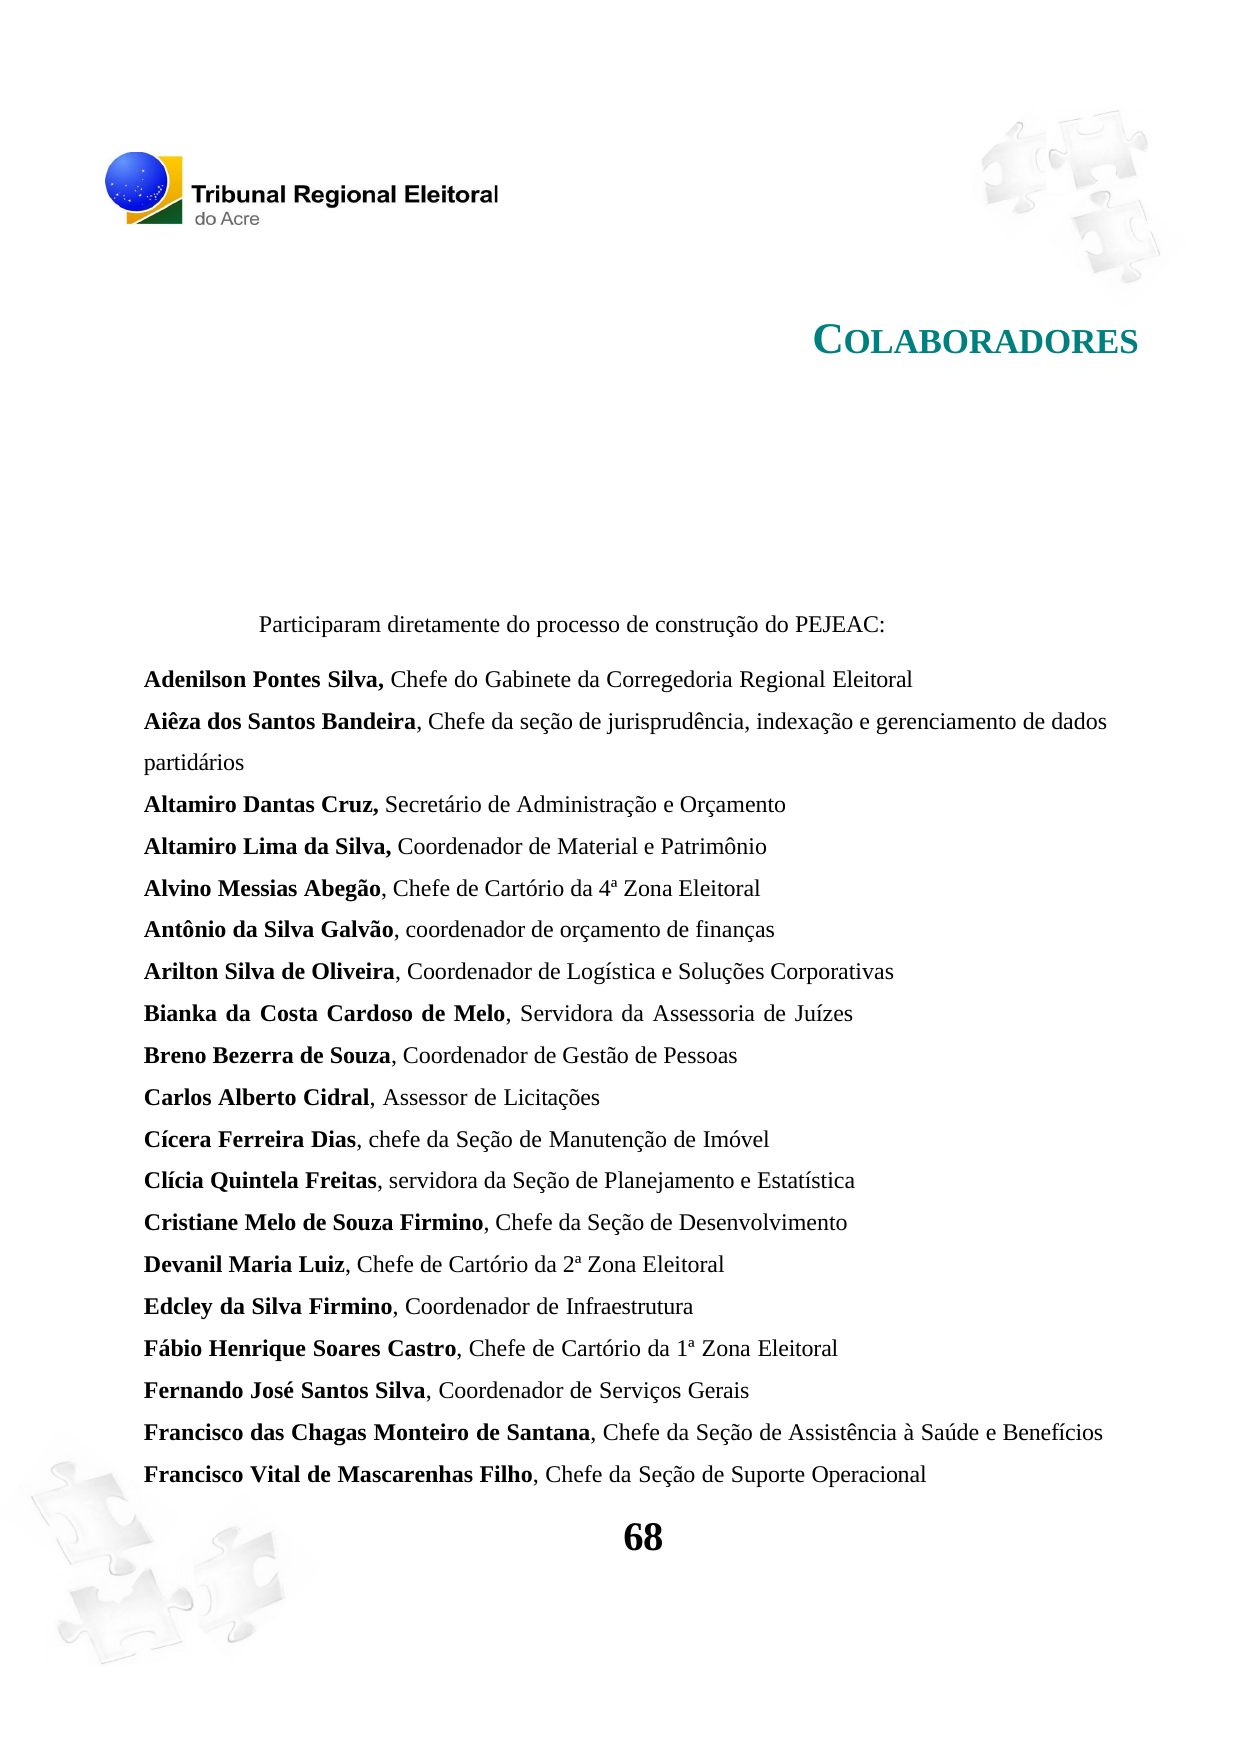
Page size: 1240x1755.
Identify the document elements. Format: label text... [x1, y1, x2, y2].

text Francisco Vital de Mascarenhas Filho, Chefe da Seção de Suporte Operacional [144, 1460, 1195, 1488]
text Adenilson Pontes Silva, Chefe do Gabinete da Corregedoria Regional Eleitoral [144, 665, 1195, 692]
text Francisco das Chagas Monteiro de Santana, Chefe da Seção de Assistência à Saúde e Benefícios [144, 1418, 1195, 1446]
text Cícera Ferreira Dias, chefe da Seção de Manutenção de Imóvel [144, 1125, 1195, 1152]
text Fábio Henrique Soares Castro, Chefe de Cartório da 1ª Zona Eleitoral [144, 1334, 1195, 1362]
text Aiêza dos Santos Bandeira, Chefe da seção de jurisprudência, indexação e gerenciamento de dados partidários [144, 707, 1195, 776]
subtitle Colaboradores [812, 313, 1195, 363]
text Edcley da Silva Firmino, Coordenador de Infraestrutura [144, 1292, 1195, 1320]
text Carlos Alberto Cidral, Assessor de Licitações [144, 1083, 1195, 1110]
text Participaram diretamente do processo de construção do PEJEAC: [259, 610, 1195, 638]
text Arilton Silva de Oliveira, Coordenador de Logística e Soluções Corporativas Bianka da Costa Cardoso de Melo, Servidora da Assessoria de Juízes Breno Bezerra de Souza, Coordenador de Gestão de Pessoas [144, 957, 913, 1068]
text Altamiro Dantas Cruz, Secretário de Administração e Orçamento Altamiro Lima da Silva, Coordenador de Material e Patrimônio Alvino Messias Abegão, Chefe de Cartório da 4ª Zona Eleitoral Antônio da Silva Galvão, coordenador de orçamento de finanças [144, 790, 833, 943]
text Fernando José Santos Silva, Coordenador de Serviços Gerais [144, 1376, 1195, 1404]
text Clícia Quintela Freitas, servidora da Seção de Planejamento e Estatística Cristiane Melo de Souza Firmino, Chefe da Seção de Desenvolvimento Devanil Maria Luiz, Chefe de Cartório da 2ª Zona Eleitoral [144, 1166, 913, 1277]
